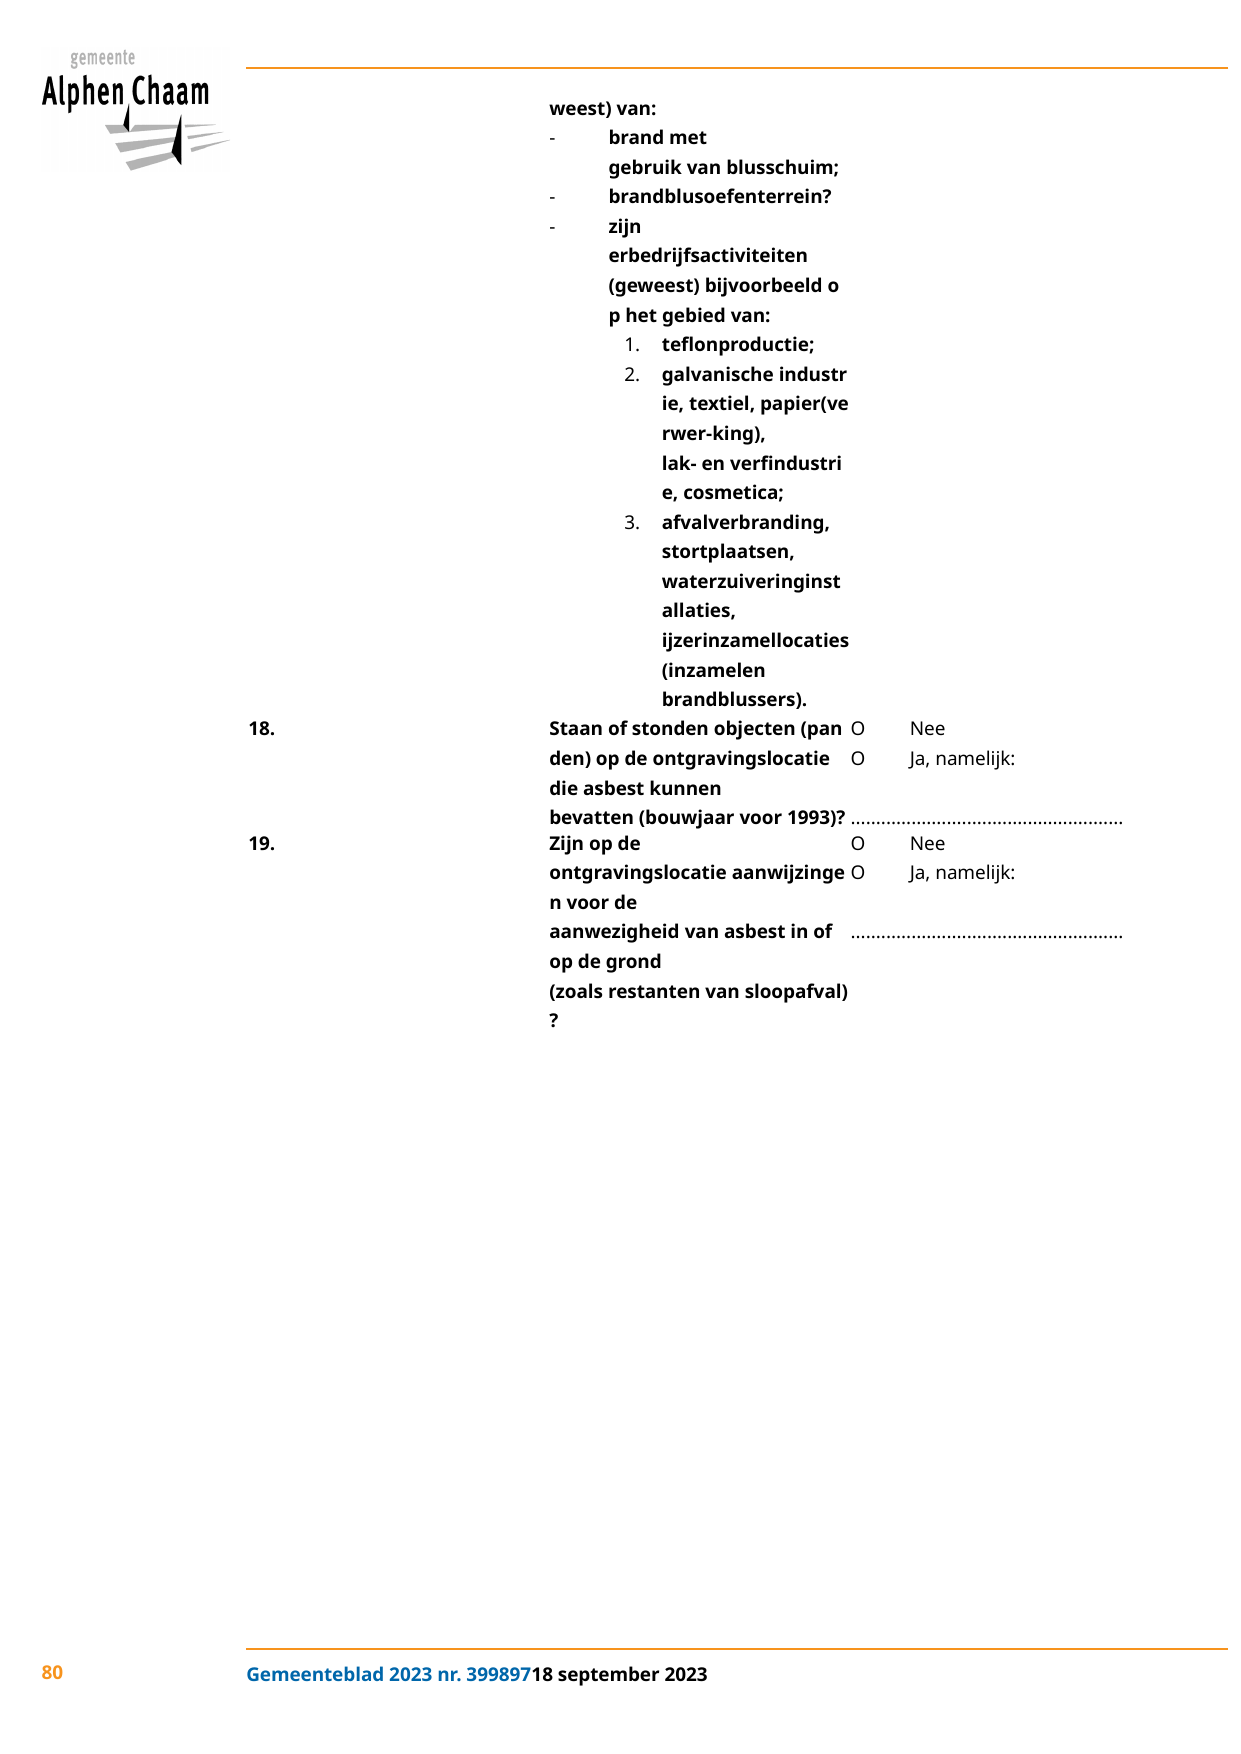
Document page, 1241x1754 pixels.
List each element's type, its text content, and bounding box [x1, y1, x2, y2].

table_header 18. [248, 716, 549, 830]
table_cell 19. [248, 830, 549, 1033]
table_cell [248, 95, 549, 712]
table_cell Zijn op de ontgravingslocatie aanwijzingen voor de aanwezigheid van asbest in of op de grond (zoals restanten van sloopafval)? [549, 830, 850, 1033]
table_cell [850, 95, 1152, 712]
table_cell weest) van: brand met gebruik van blusschuim; brandblusoefenterrein? zijn erbedrijfsactiviteiten (geweest) bijvoorbeeld op het gebied van: teflonproductie; galvanische industrie, textiel, papier(verwer-king), lak- en verfindustrie, cosmetica; afvalverbranding, stortplaatsen, waterzuiveringinstallaties, ijzerinzamellocaties (inzamelen brandblussers). [549, 95, 850, 712]
table_header Nee Ja, namelijk: ...................................................... [850, 716, 1152, 830]
table_header Staan of stonden objecten (panden) op de ontgravingslocatie die asbest kunnen bevatten (bouwjaar voor 1993)? [549, 716, 850, 830]
table_cell Nee Ja, namelijk: ...................................................... [850, 830, 1152, 1033]
picture [41, 47, 231, 172]
